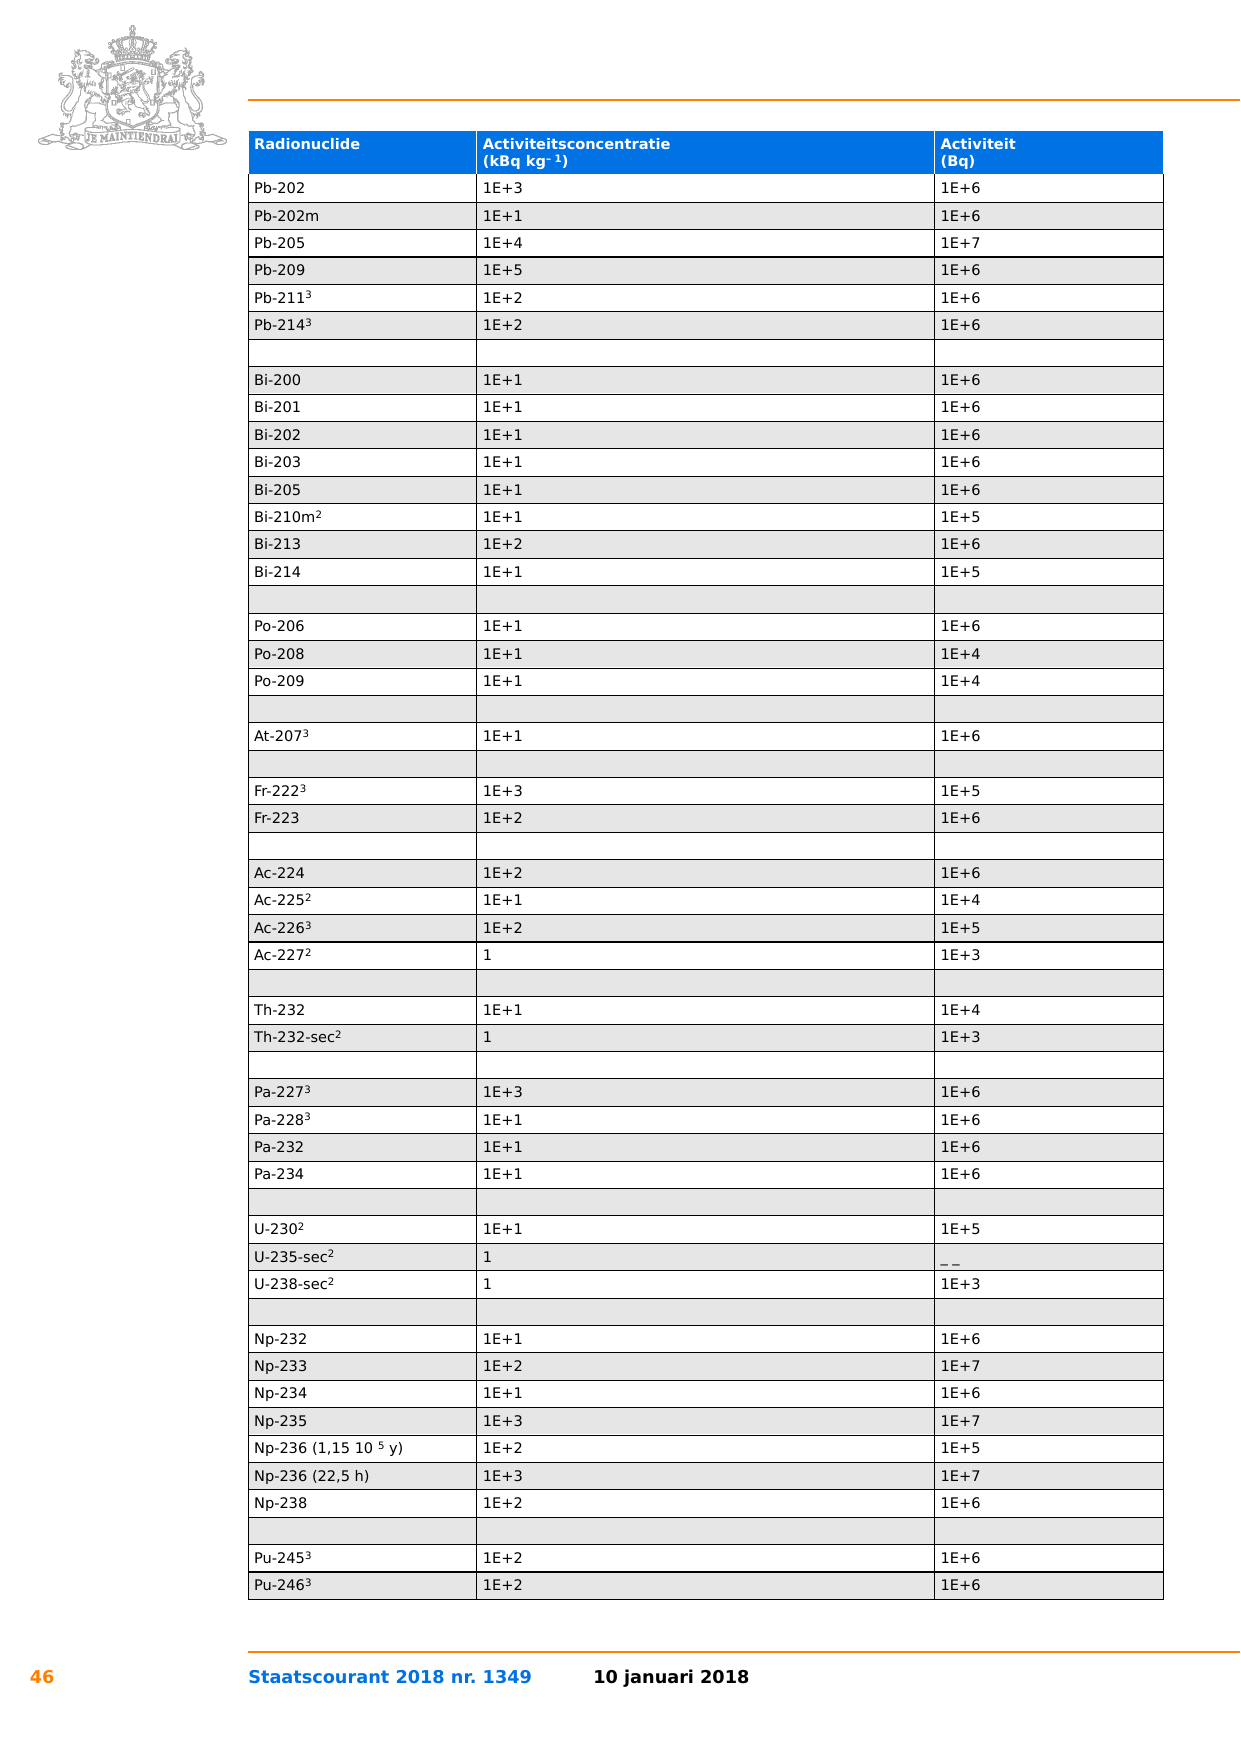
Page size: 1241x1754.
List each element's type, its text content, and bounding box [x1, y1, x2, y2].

table_cell [935, 1299, 1163, 1325]
table_cell Bi-214 [249, 559, 476, 585]
table_cell [249, 833, 476, 859]
table_cell Np-236 (1,15 10 5 y) [249, 1436, 476, 1462]
table_cell 1E+7 [935, 230, 1163, 256]
table_cell Ac-2263 [249, 915, 476, 941]
table_cell 1E+1 [477, 203, 934, 229]
table_cell 1E+6 [935, 805, 1163, 832]
table_cell 1E+1 [477, 1381, 934, 1407]
table_cell 1E+7 [935, 1408, 1163, 1434]
table_cell Pb-209 [249, 258, 476, 284]
table_cell 1E+7 [935, 1353, 1163, 1380]
table_cell 1E+1 [477, 395, 934, 421]
table_cell [249, 751, 476, 777]
table_cell Pa-2273 [249, 1079, 476, 1106]
table_cell 1E+6 [935, 258, 1163, 284]
table_cell 1E+2 [477, 312, 934, 339]
table_cell [249, 1518, 476, 1544]
table_cell 1E+6 [935, 422, 1163, 448]
table_cell Ac-2252 [249, 888, 476, 914]
table_cell 1E+3 [477, 778, 934, 804]
table_cell 1E+1 [477, 367, 934, 393]
table_cell 1E+1 [477, 422, 934, 448]
table_cell 1E+2 [477, 531, 934, 558]
table_header Activiteitsconcentratie (kBq kg– 1) [477, 131, 934, 174]
table_cell 1 [477, 943, 934, 969]
table_cell [249, 970, 476, 996]
table_cell 1E+1 [477, 723, 934, 749]
table_cell [249, 696, 476, 722]
table_cell Fr-223 [249, 805, 476, 832]
table_cell Np-235 [249, 1408, 476, 1434]
table_cell Bi-205 [249, 477, 476, 503]
table_cell [935, 340, 1163, 366]
table_cell Pb-202m [249, 203, 476, 229]
table_cell 1E+6 [935, 1079, 1163, 1106]
table_cell Fr-2223 [249, 778, 476, 804]
table_cell 1E+2 [477, 285, 934, 311]
table_cell [477, 696, 934, 722]
table_cell 1E+2 [477, 860, 934, 887]
table_cell [935, 1189, 1163, 1215]
table_cell [935, 751, 1163, 777]
table_cell 1E+6 [935, 395, 1163, 421]
table_header Activiteit (Bq) [935, 131, 1163, 174]
table_cell 1E+6 [935, 1381, 1163, 1407]
table_cell 1E+6 [935, 1326, 1163, 1352]
table_cell 1E+6 [935, 285, 1163, 311]
table_cell U-235-sec2 [249, 1244, 476, 1270]
table_cell 1E+4 [935, 888, 1163, 914]
table_cell 1E+3 [935, 1271, 1163, 1297]
table_cell Ac-2272 [249, 943, 476, 969]
table_cell Pb-205 [249, 230, 476, 256]
table_cell 1E+5 [477, 258, 934, 284]
table_cell 1E+1 [477, 641, 934, 667]
table_cell 1E+6 [935, 175, 1163, 202]
table_cell 1E+1 [477, 888, 934, 914]
table_cell 1E+1 [477, 1326, 934, 1352]
table_cell Bi-202 [249, 422, 476, 448]
table_cell Bi-201 [249, 395, 476, 421]
table_cell [935, 970, 1163, 996]
table_cell [935, 833, 1163, 859]
table_cell Np-233 [249, 1353, 476, 1380]
table_cell 1E+6 [935, 614, 1163, 640]
table_cell [477, 1189, 934, 1215]
table_cell [249, 1052, 476, 1078]
table_cell 1E+6 [935, 367, 1163, 393]
table_cell [249, 1189, 476, 1215]
table_cell 1E+2 [477, 1573, 934, 1599]
table_cell 1E+6 [935, 1162, 1163, 1188]
table_cell 1E+1 [477, 1134, 934, 1161]
table_cell Bi-203 [249, 449, 476, 476]
table_cell [935, 586, 1163, 613]
table_cell 1E+6 [935, 312, 1163, 339]
table_cell 1E+2 [477, 1545, 934, 1571]
table_cell 1E+6 [935, 1107, 1163, 1133]
table_cell 1E+6 [935, 1573, 1163, 1599]
table_cell 1E+1 [477, 614, 934, 640]
table_cell Ac-224 [249, 860, 476, 887]
table_cell [477, 751, 934, 777]
table_cell 1E+3 [477, 1079, 934, 1106]
table_cell 1E+1 [477, 997, 934, 1023]
table_cell Pa-232 [249, 1134, 476, 1161]
table_cell 1 [477, 1271, 934, 1297]
table_cell [477, 1518, 934, 1544]
table_cell 1E+1 [477, 504, 934, 530]
picture [38, 25, 227, 150]
table_cell 1E+6 [935, 1545, 1163, 1571]
table_cell 1E+4 [935, 641, 1163, 667]
table_cell U-238-sec2 [249, 1271, 476, 1297]
table_cell [249, 586, 476, 613]
table_cell [477, 833, 934, 859]
table_cell At-2073 [249, 723, 476, 749]
table_cell [477, 586, 934, 613]
table_cell 1E+1 [477, 477, 934, 503]
table_cell [477, 970, 934, 996]
table_cell 1E+7 [935, 1463, 1163, 1489]
table_cell [249, 340, 476, 366]
table_cell 1E+6 [935, 449, 1163, 476]
table_cell Pu-2453 [249, 1545, 476, 1571]
table_cell [477, 340, 934, 366]
table_cell Po-208 [249, 641, 476, 667]
table_cell 1E+4 [477, 230, 934, 256]
table_cell Pb-2143 [249, 312, 476, 339]
table_cell 1E+6 [935, 1134, 1163, 1161]
table_cell 1E+5 [935, 504, 1163, 530]
table_cell 1E+1 [477, 1216, 934, 1243]
table_cell 1E+2 [477, 805, 934, 832]
table_cell Np-232 [249, 1326, 476, 1352]
table_cell 1E+6 [935, 723, 1163, 749]
table_cell 1E+1 [477, 559, 934, 585]
table_cell 1E+2 [477, 1353, 934, 1380]
table_cell Pu-2463 [249, 1573, 476, 1599]
table_cell 1E+3 [935, 1025, 1163, 1051]
table_cell 1E+1 [477, 669, 934, 695]
table_cell Bi-210m2 [249, 504, 476, 530]
table_cell Po-209 [249, 669, 476, 695]
table_cell 1E+3 [477, 1408, 934, 1434]
table_cell 1E+6 [935, 203, 1163, 229]
table_cell 1E+5 [935, 778, 1163, 804]
table_cell 1E+1 [477, 449, 934, 476]
table_cell 1E+3 [477, 1463, 934, 1489]
table_cell 1E+5 [935, 1216, 1163, 1243]
table_cell Bi-213 [249, 531, 476, 558]
table_cell [477, 1299, 934, 1325]
table_cell 1 [477, 1244, 934, 1270]
table_cell Np-236 (22,5 h) [249, 1463, 476, 1489]
table_cell 1E+4 [935, 997, 1163, 1023]
table_cell Po-206 [249, 614, 476, 640]
table_cell 1E+1 [477, 1107, 934, 1133]
table_cell Pb-202 [249, 175, 476, 202]
table_cell 1E+2 [477, 1436, 934, 1462]
table_cell Np-234 [249, 1381, 476, 1407]
table_cell Pa-2283 [249, 1107, 476, 1133]
table_cell Pa-234 [249, 1162, 476, 1188]
table_cell 1 [477, 1025, 934, 1051]
table_cell 1E+6 [935, 477, 1163, 503]
table_cell 1E+4 [935, 669, 1163, 695]
table_cell 1E+5 [935, 1436, 1163, 1462]
table_cell [935, 1518, 1163, 1544]
table_cell 1E+3 [477, 175, 934, 202]
table_cell 1E+3 [935, 943, 1163, 969]
table_cell _ _ [935, 1244, 1163, 1270]
table_cell [935, 1052, 1163, 1078]
table_cell 1E+2 [477, 1490, 934, 1517]
table_cell Th-232-sec2 [249, 1025, 476, 1051]
table_cell 1E+6 [935, 1490, 1163, 1517]
table_cell Bi-200 [249, 367, 476, 393]
table_cell 1E+5 [935, 559, 1163, 585]
table_cell [477, 1052, 934, 1078]
table_cell U-2302 [249, 1216, 476, 1243]
table_cell 1E+6 [935, 531, 1163, 558]
table_cell Np-238 [249, 1490, 476, 1517]
table_cell [935, 696, 1163, 722]
table_cell Pb-2113 [249, 285, 476, 311]
table_header Radionuclide [249, 131, 476, 174]
table_cell 1E+2 [477, 915, 934, 941]
table_cell [249, 1299, 476, 1325]
table_cell Th-232 [249, 997, 476, 1023]
table_cell 1E+1 [477, 1162, 934, 1188]
table_cell 1E+6 [935, 860, 1163, 887]
table_cell 1E+5 [935, 915, 1163, 941]
